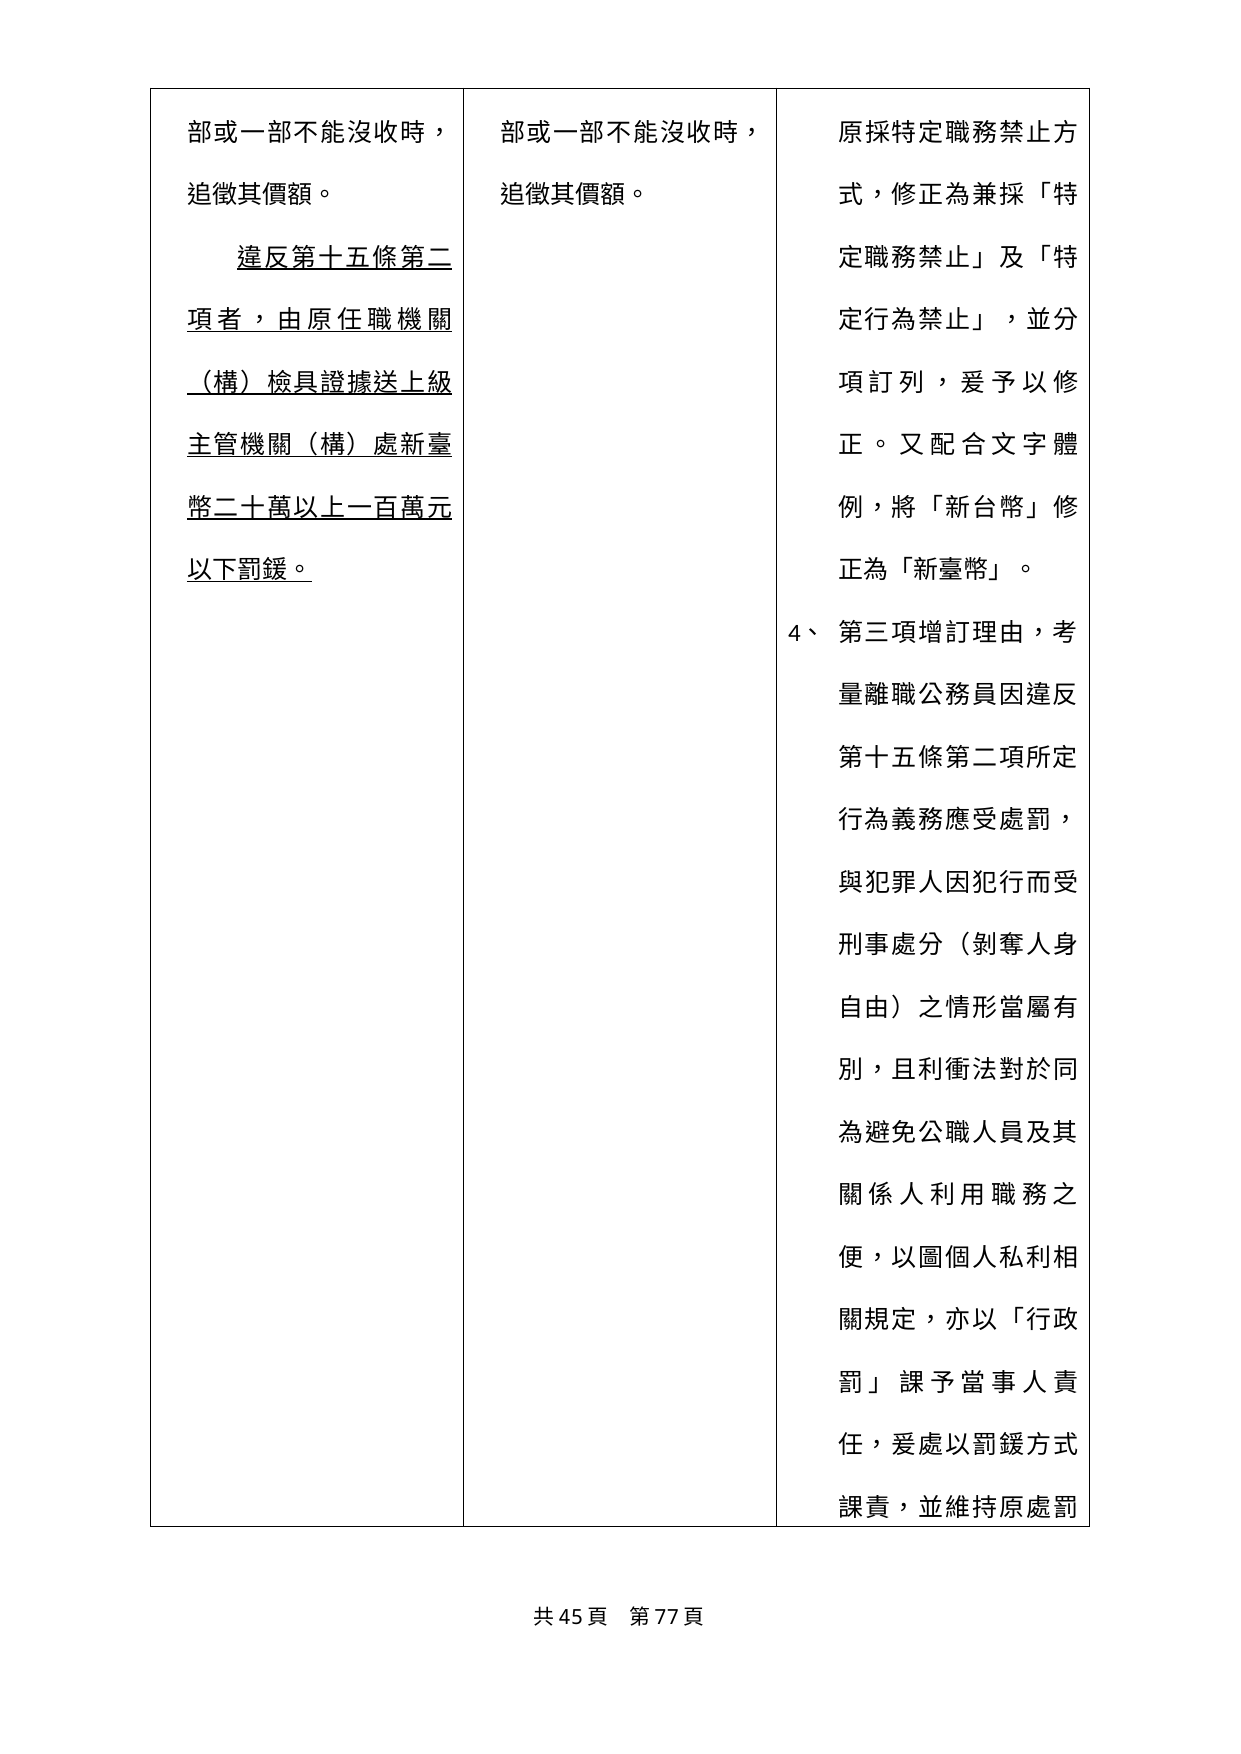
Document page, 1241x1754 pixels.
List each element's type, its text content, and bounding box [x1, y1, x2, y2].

table_cell 原採特定職務禁止方式，修正為兼採「特定職務禁止」及「特定行為禁止」，並分項訂列，爰予以修正。又配合文字體例，將「新台幣」修正為「新臺幣」。 第三項增訂理由，考量離職公務員因違反第十五條第二項所定行為義務應受處罰，與犯罪人因犯行而受刑事處分（剝奪人身自由）之情形當屬有別，且利衝法對於同為避免公職人員及其關係人利用職務之便，以圖個人私利相關規定，亦以「行政罰」課予當事人責任，爰處以罰鍰方式課責，並維持原處罰 [777, 89, 1089, 1526]
table_cell 部或一部不能沒收時，追徵其價額。 違反第十五條第二項者，由原任職機關（構）檢具證據送上級主管機關（構）處新臺幣二十萬以上一百萬元以下罰鍰。 [151, 89, 463, 1526]
table_cell 部或一部不能沒收時，追徵其價額。 [464, 89, 776, 1526]
